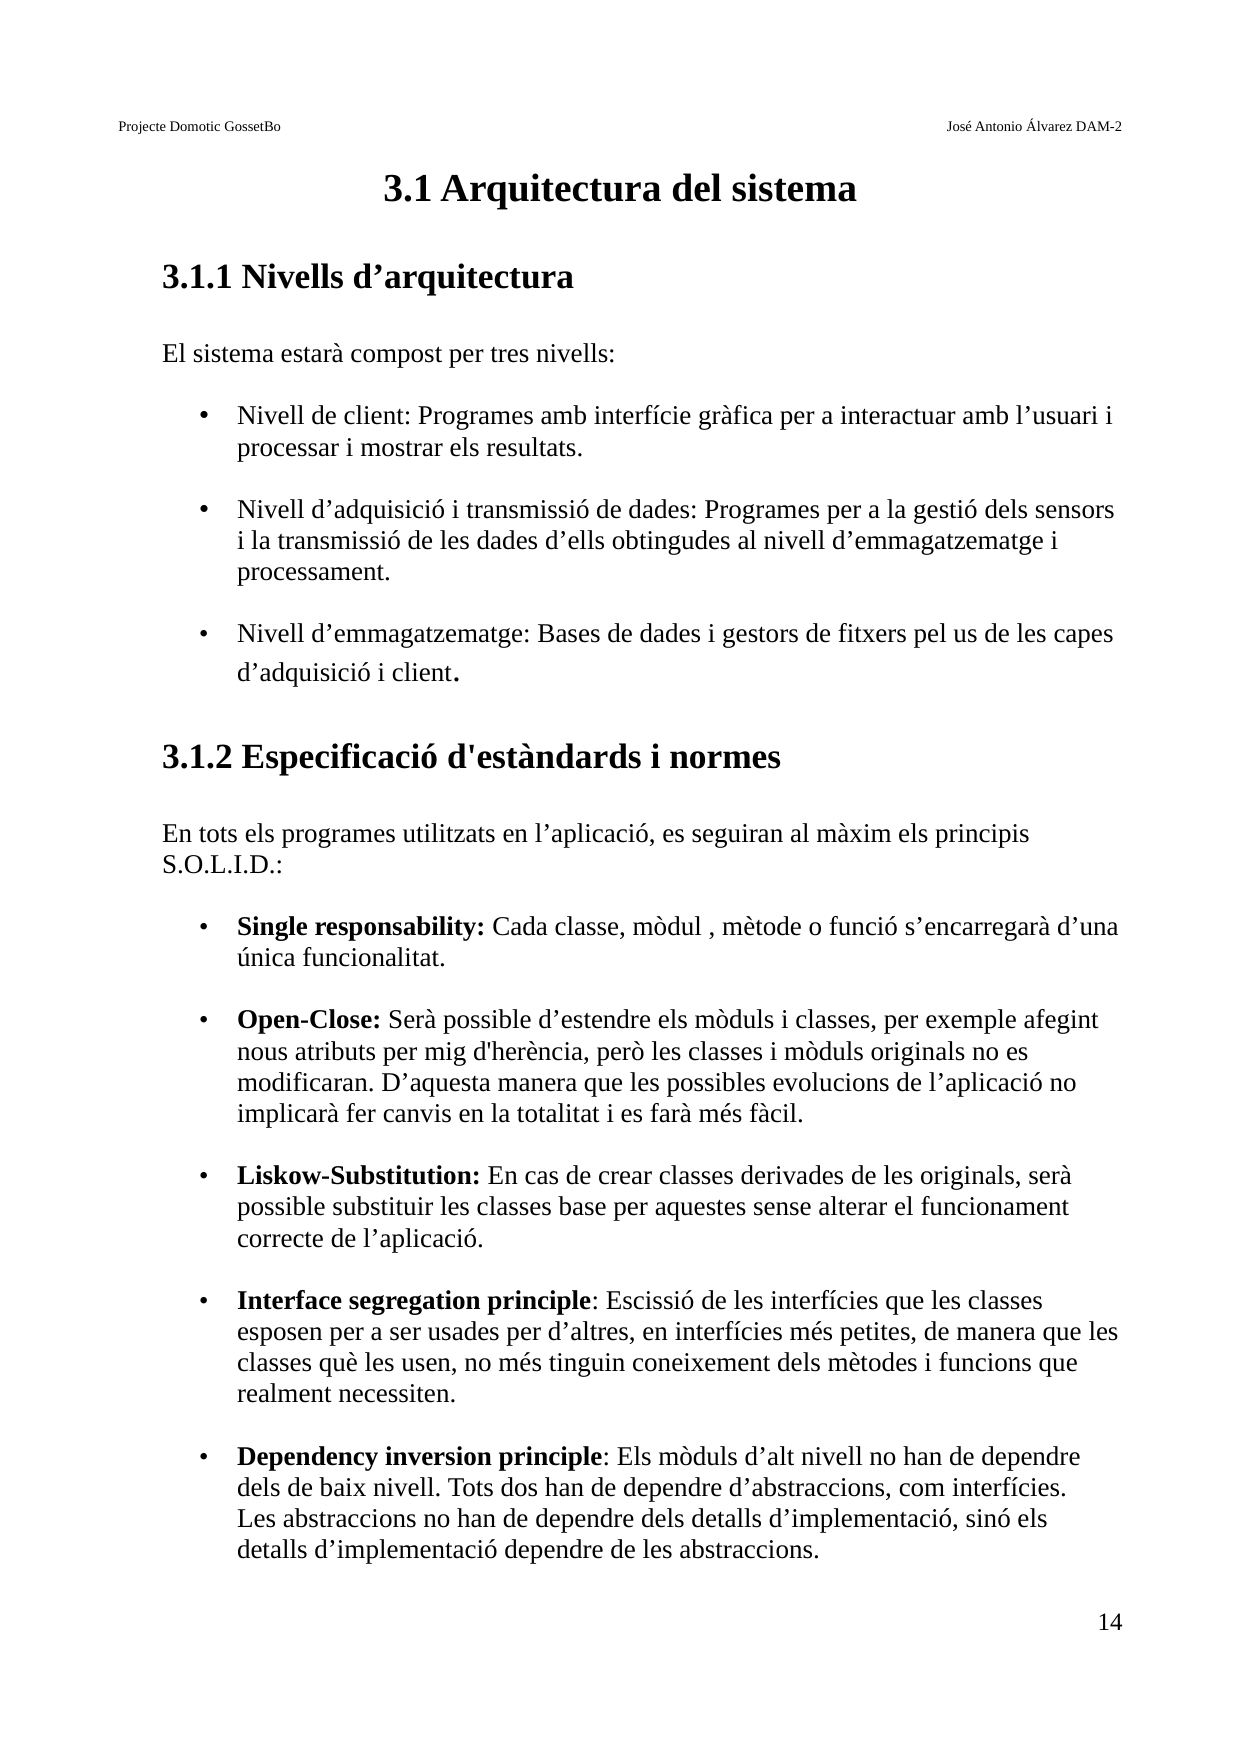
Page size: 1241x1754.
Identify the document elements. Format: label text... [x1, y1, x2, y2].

list Interface segregation principle: Escissió de les interfícies que les classes esposen per a ser usades per d’altres, en interfícies més petites, de manera que les classes què les usen, no més tinguin coneixement dels mètodes i funcions que realment necessiten. [199, 1284, 1122, 1408]
text 3.1.1 Nivells d’arquitectura [162, 255, 1122, 296]
list Les abstraccions no han de dependre dels detalls d’implementació, sinó els detalls d’implementació dependre de les abstraccions. [199, 1502, 1122, 1564]
text En tots els programes utilitzats en l’aplicació, es seguiran al màxim els principis S.O.L.I.D.: [162, 817, 1122, 879]
text 3.1.2 Especificació d'estàndards i normes [162, 735, 1122, 776]
text El sistema estarà compost per tres nivells: [162, 337, 1122, 368]
list Nivell de client: Programes amb interfície gràfica per a interactuar amb l’usuari i processar i mostrar els resultats. [199, 399, 1122, 462]
text 3.1 Arquitectura del sistema [118, 164, 1122, 210]
list Open-Close: Serà possible d’estendre els mòduls i classes, per exemple afegint nous atributs per mig d'herència, però les classes i mòduls originals no es modificaran. D’aquesta manera que les possibles evolucions de l’aplicació no implicarà fer canvis en la totalitat i es farà més fàcil. [199, 1004, 1122, 1128]
list Single responsability: Cada classe, mòdul , mètode o funció s’encarregarà d’una única funcionalitat. [199, 910, 1122, 972]
list Nivell d’adquisició i transmissió de dades: Programes per a la gestió dels sensors i la transmissió de les dades d’ells obtingudes al nivell d’emmagatzematge i processament. [199, 493, 1122, 586]
list Nivell d’emmagatzematge: Bases de dades i gestors de fitxers pel us de les capes d’adquisició i client. [199, 618, 1122, 689]
list Dependency inversion principle: Els mòduls d’alt nivell no han de dependre dels de baix nivell. Tots dos han de dependre d’abstraccions, com interfícies. [199, 1440, 1122, 1502]
list Liskow-Substitution: En cas de crear classes derivades de les originals, serà possible substituir les classes base per aquestes sense alterar el funcionament correcte de l’aplicació. [199, 1159, 1122, 1253]
